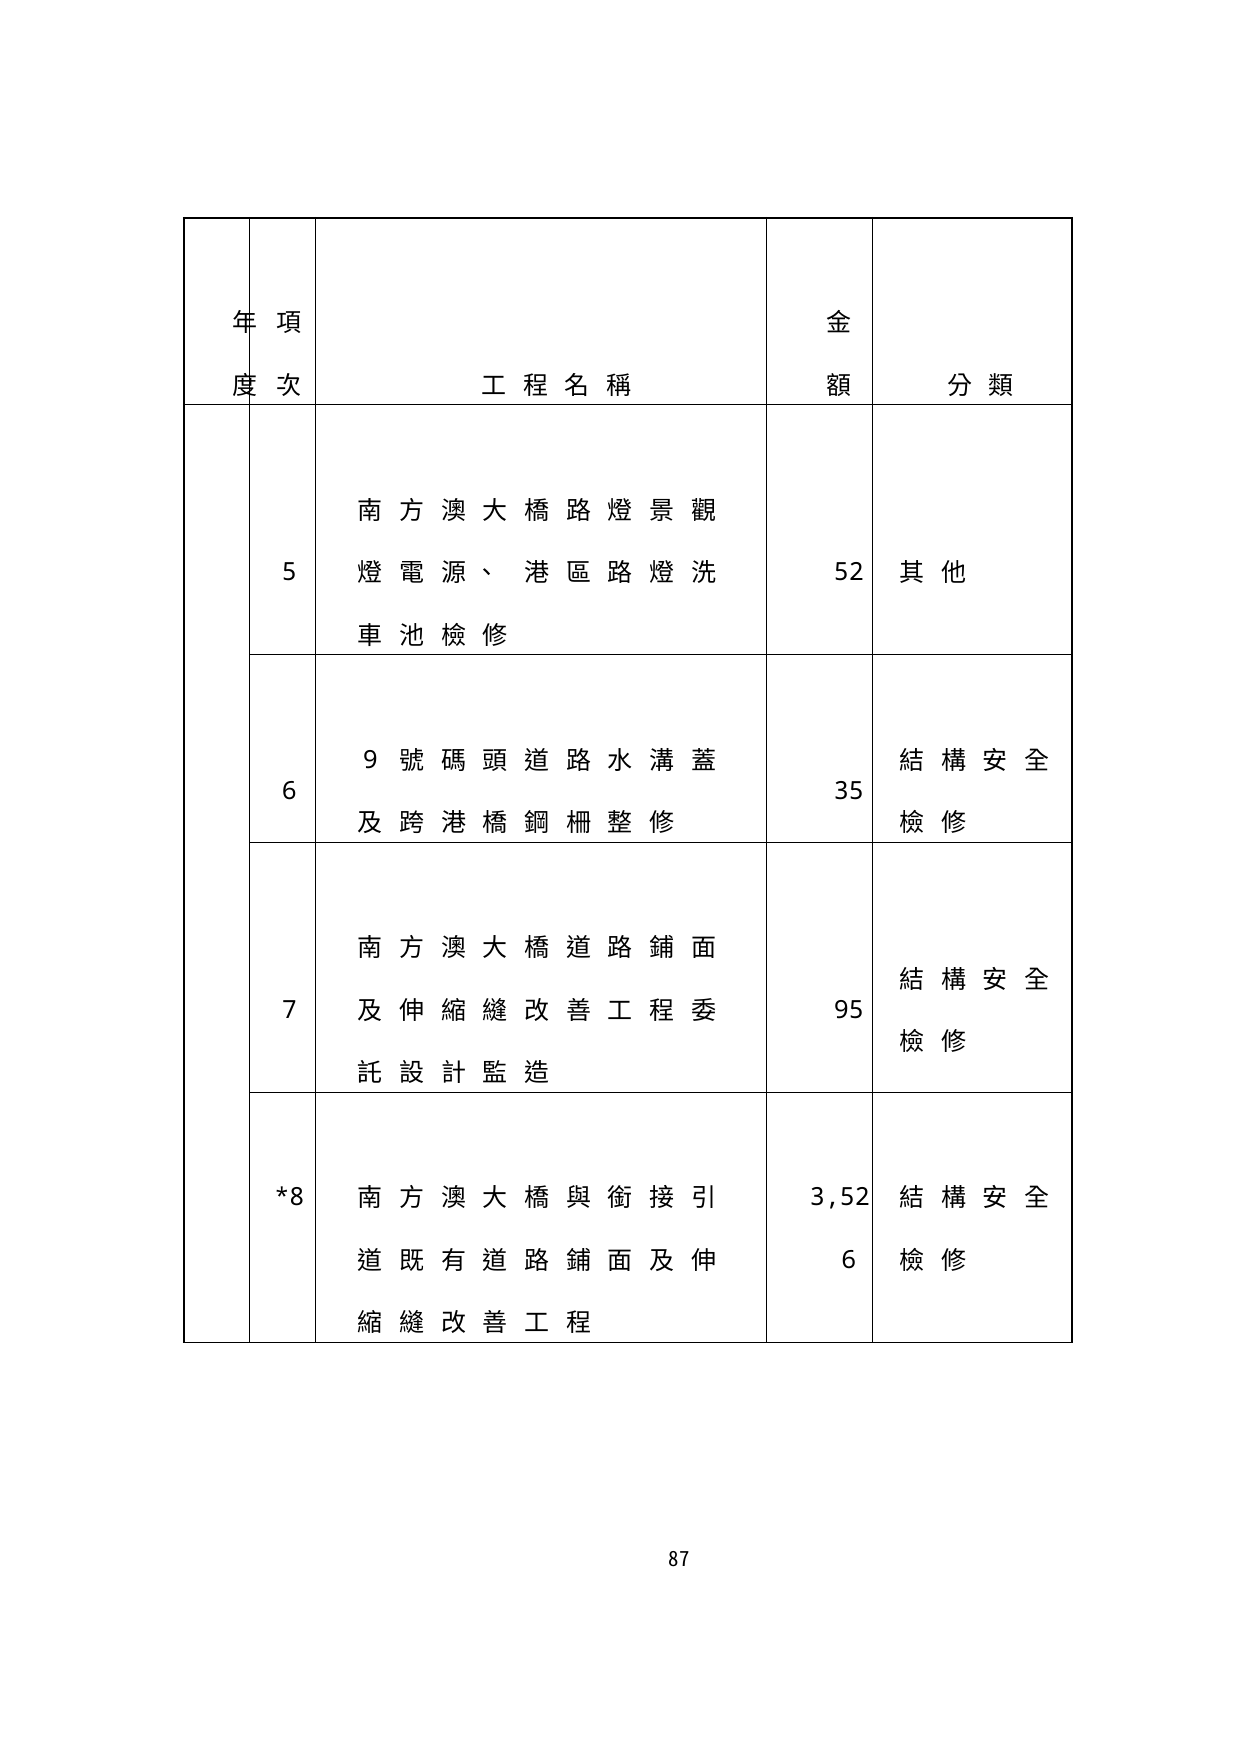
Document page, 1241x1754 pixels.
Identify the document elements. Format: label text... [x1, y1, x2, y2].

table_cell 95 [767, 843, 872, 1092]
table_header 分類 [873, 219, 1071, 404]
table_header 金額 [767, 219, 872, 404]
table_cell 其他 [873, 405, 1071, 654]
table_cell 5 [250, 405, 315, 654]
table_header 工程名稱 [316, 219, 766, 404]
table_cell 南方澳大橋與銜接引道既有道路鋪面及伸縮縫改善工程 [316, 1093, 766, 1342]
table_cell 南方澳大橋道路鋪面及伸縮縫改善工程委託設計監造 [316, 843, 766, 1092]
table_cell 52 [767, 405, 872, 654]
table_cell 9號碼頭道路水溝蓋及跨港橋鋼柵整修 [316, 655, 766, 842]
table_cell 南方澳大橋路燈景觀燈電源、港區路燈洗車池檢修 [316, 405, 766, 654]
table_cell 7 [250, 843, 315, 1092]
table_header 項次 [250, 219, 315, 404]
table_cell [185, 405, 249, 1342]
table_cell 3,526 [767, 1093, 872, 1342]
table_header 年度 [185, 219, 249, 404]
table_cell 結構安全檢修 [873, 1093, 1071, 1342]
table_cell 6 [250, 655, 315, 842]
table_cell *8 [250, 1093, 315, 1342]
table_cell 35 [767, 655, 872, 842]
table_cell 結構安全檢修 [873, 843, 1071, 1092]
table_cell 結構安全檢修 [873, 655, 1071, 842]
